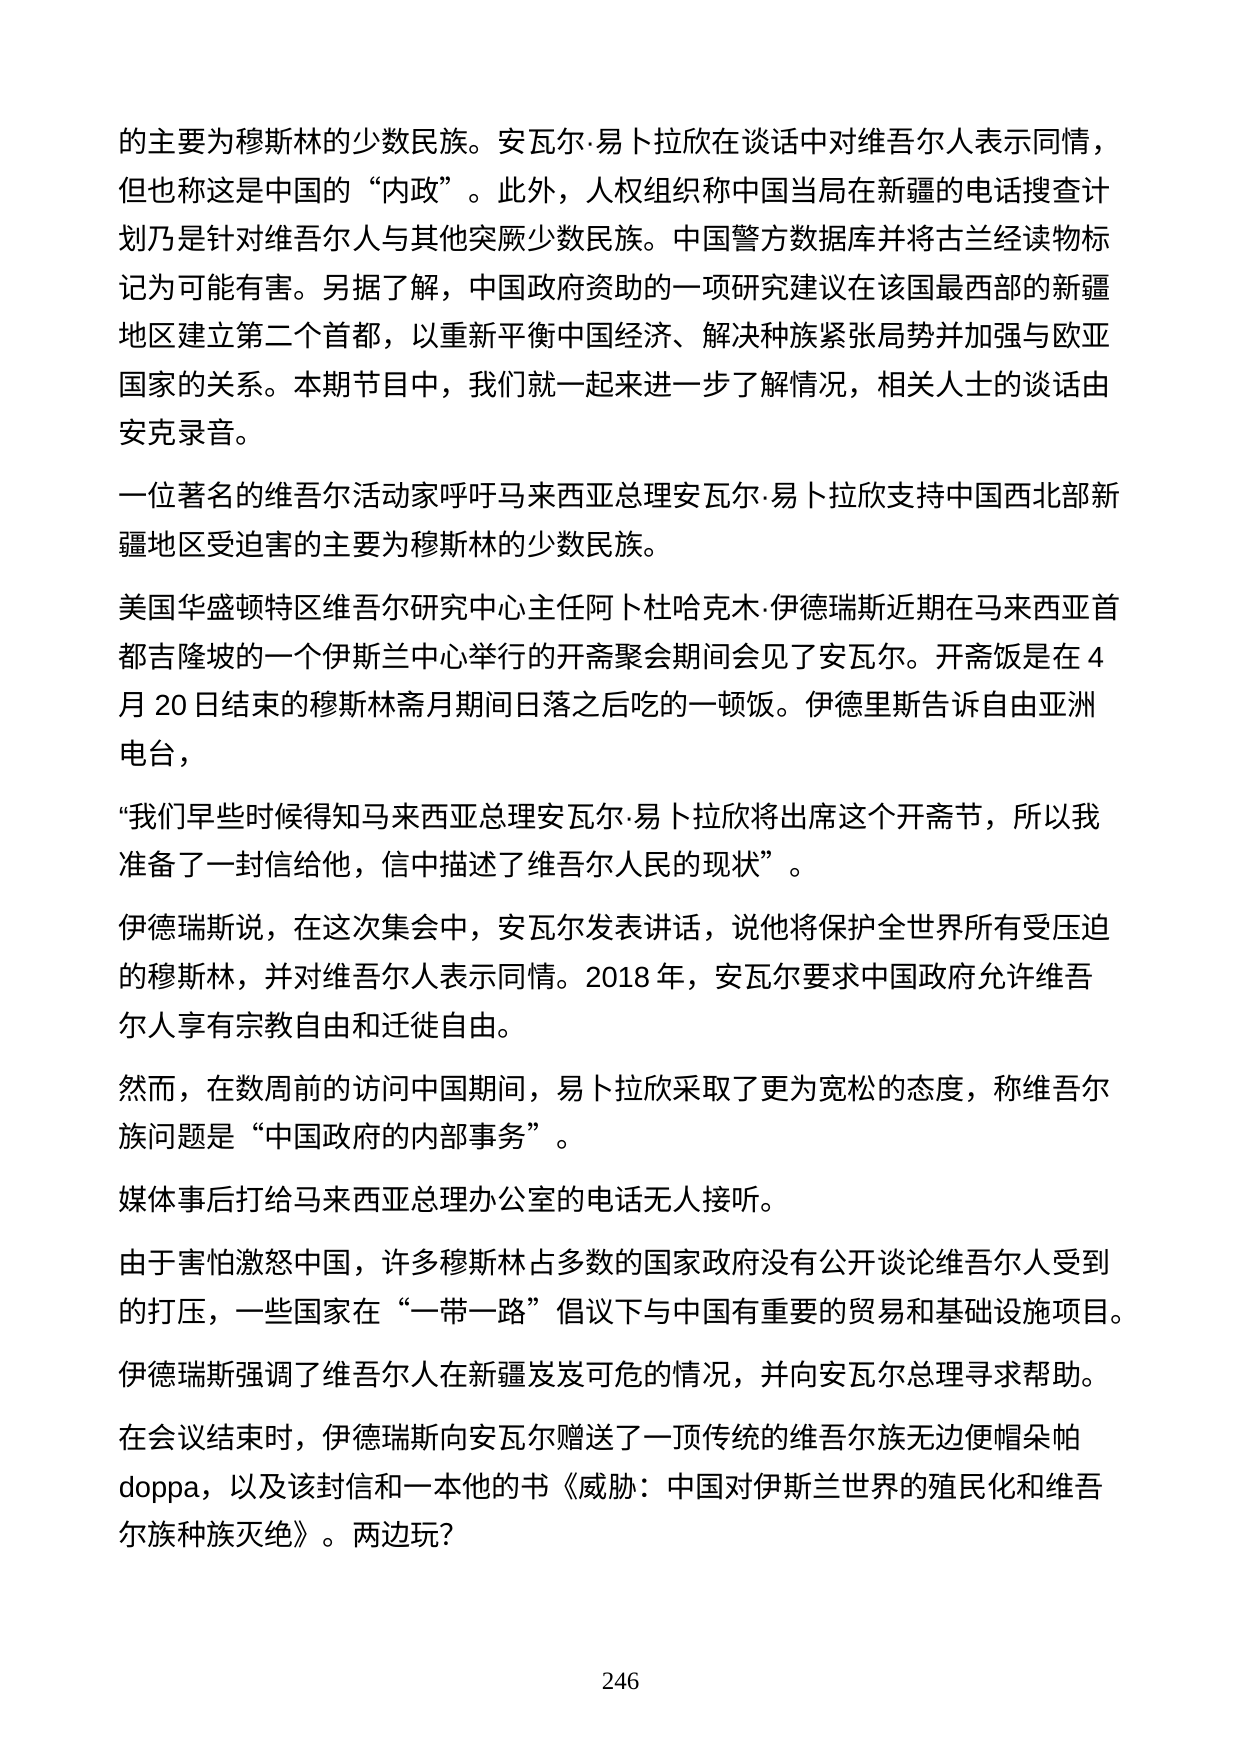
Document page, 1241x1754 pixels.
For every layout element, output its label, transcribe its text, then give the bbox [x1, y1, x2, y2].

text 媒体事后打给马来西亚总理办公室的电话无人接听。 [118, 1177, 1122, 1219]
text 然而，在数周前的访问中国期间，易卜拉欣采取了更为宽松的态度，称维吾尔族问题是“中国政府的内部事务”。 [118, 1065, 1122, 1156]
text 在会议结束时，伊德瑞斯向安瓦尔赠送了一顶传统的维吾尔族无边便帽朵帕 doppa，以及该封信和一本他的书《威胁：中国对伊斯兰世界的殖民化和维吾尔族种族灭绝》。两边玩？ [118, 1415, 1122, 1554]
text 美国华盛顿特区维吾尔研究中心主任阿卜杜哈克木·伊德瑞斯近期在马来西亚首都吉隆坡的一个伊斯兰中心举行的开斋聚会期间会见了安瓦尔。开斋饭是在 4 月 20日结束的穆斯林斋月期间日落之后吃的一顿饭。伊德里斯告诉自由亚洲电台， [118, 584, 1122, 772]
text 由于害怕激怒中国，许多穆斯林占多数的国家政府没有公开谈论维吾尔人受到的打压，一些国家在“一带一路”倡议下与中国有重要的贸易和基础设施项目。 [118, 1240, 1122, 1331]
text 伊德瑞斯说，在这次集会中，安瓦尔发表讲话，说他将保护全世界所有受压迫的穆斯林，并对维吾尔人表示同情。2018年，安瓦尔要求中国政府允许维吾尔人享有宗教自由和迁徙自由。 [118, 905, 1122, 1044]
text 的主要为穆斯林的少数民族。安瓦尔·易卜拉欣在谈话中对维吾尔人表示同情，但也称这是中国的“内政”。此外，人权组织称中国当局在新疆的电话搜查计划乃是针对维吾尔人与其他突厥少数民族。中国警方数据库并将古兰经读物标记为可能有害。另据了解，中国政府资助的一项研究建议在该国最西部的新疆地区建立第二个首都，以重新平衡中国经济、解决种族紧张局势并加强与欧亚国家的关系。本期节目中，我们就一起来进一步了解情况，相关人士的谈话由安克录音。 [118, 118, 1122, 452]
text 一位著名的维吾尔活动家呼吁马来西亚总理安瓦尔·易卜拉欣支持中国西北部新疆地区受迫害的主要为穆斯林的少数民族。 [118, 473, 1122, 564]
text “我们早些时候得知马来西亚总理安瓦尔·易卜拉欣将出席这个开斋节，所以我准备了一封信给他，信中描述了维吾尔人民的现状”。 [118, 793, 1122, 884]
text 伊德瑞斯强调了维吾尔人在新疆岌岌可危的情况，并向安瓦尔总理寻求帮助。 [118, 1352, 1122, 1394]
